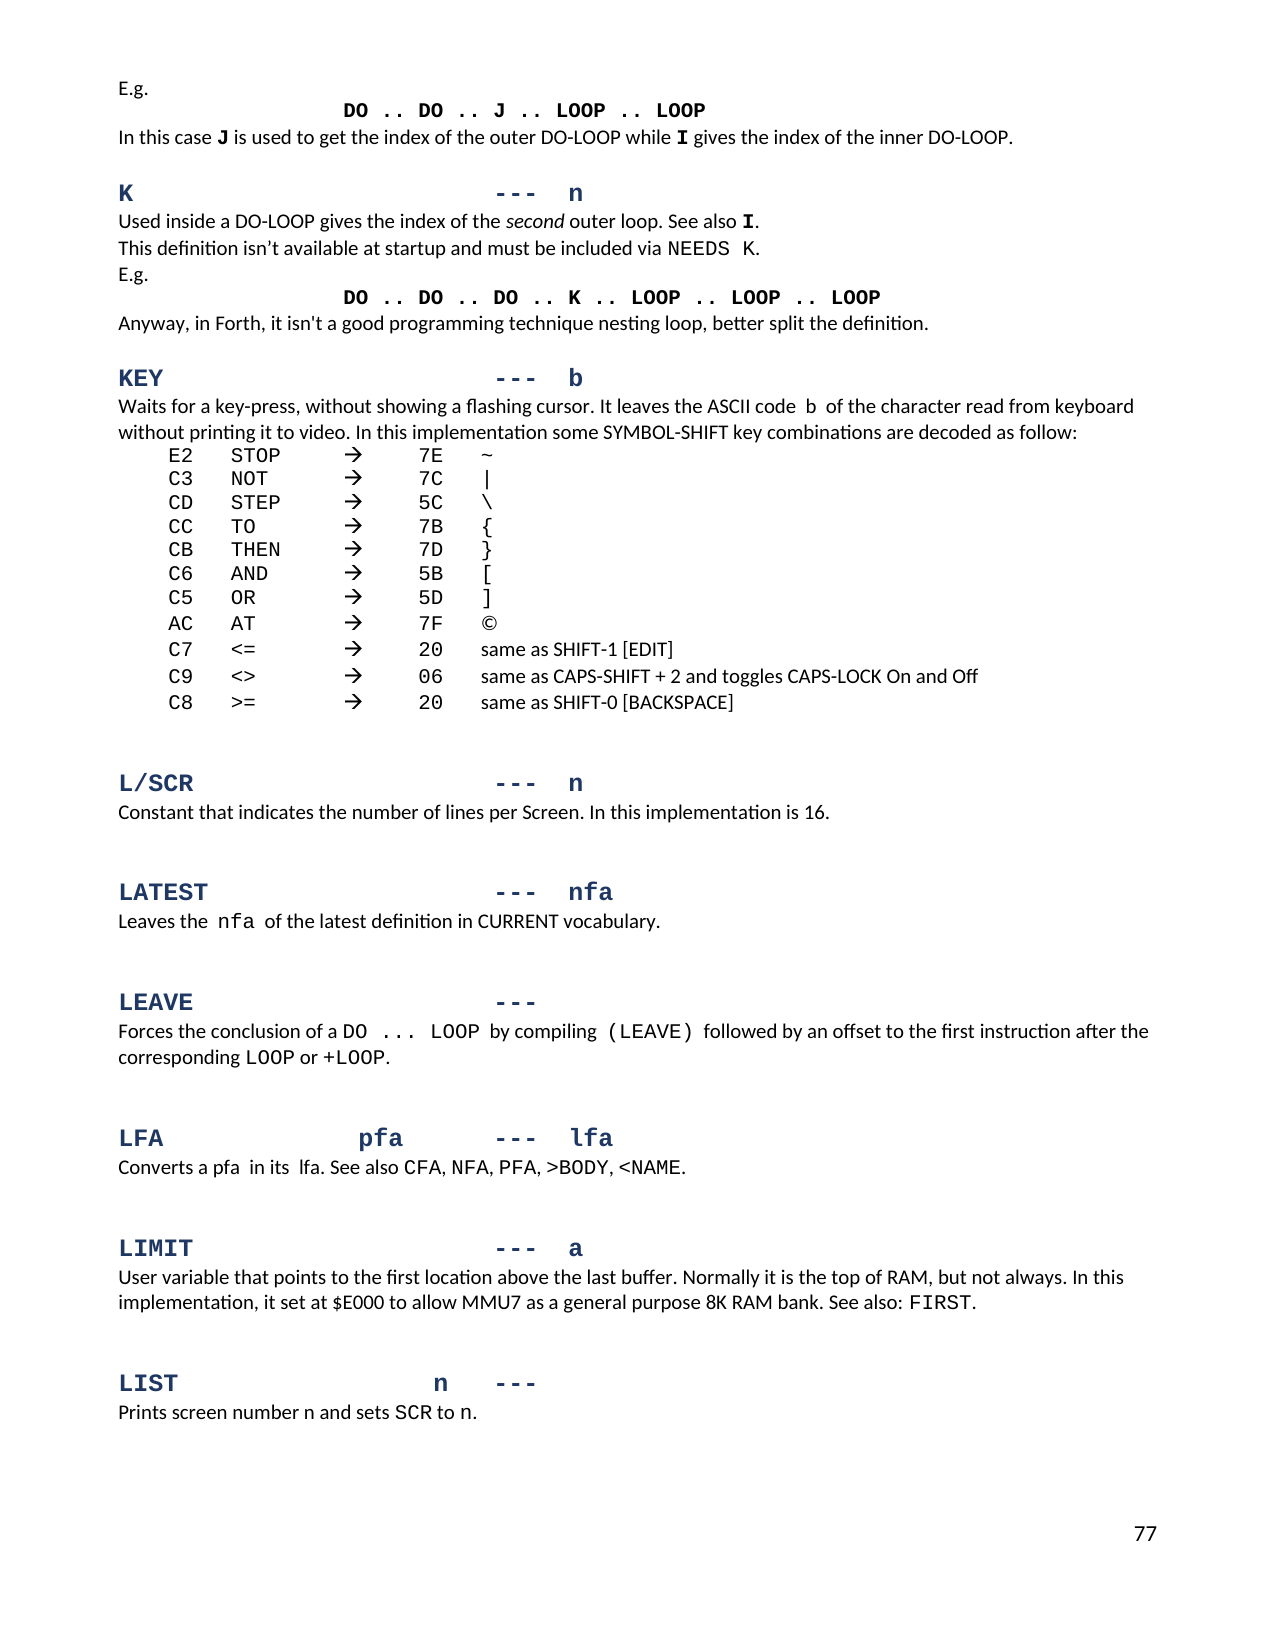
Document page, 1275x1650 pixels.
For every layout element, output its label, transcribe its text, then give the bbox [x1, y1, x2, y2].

text Forces the conclusion of a DO ... LOOP by compiling (LEAVE) followed by an offset to the first instruction after the corresponding LOOP or +LOOP. [118, 1018, 1157, 1071]
text CD STEP  5C \ [118, 492, 1157, 516]
text User variable that points to the first location above the last buffer. Normally it is the top of RAM, but not always. In this implementation, it set at $E000 to allow MMU7 as a general purpose 8K RAM bank. See also: FIRST. [118, 1264, 1157, 1316]
text C9 <>  06 same as CAPS-SHIFT + 2 and toggles CAPS-LOCK On and Off [118, 663, 1157, 689]
subtitle K --- n [118, 180, 1157, 208]
subtitle KEY --- b [118, 365, 1157, 394]
text Constant that indicates the number of lines per Screen. In this implementation is 16. [118, 799, 1157, 825]
text C5 OR  5D ] [118, 586, 1157, 610]
text DO .. DO .. DO .. K .. LOOP .. LOOP .. LOOP [118, 287, 1157, 310]
subtitle LATEST --- nfa [118, 880, 1157, 908]
text Leaves the nfa of the latest definition in CURRENT vocabulary. [118, 908, 1157, 934]
text DO .. DO .. J .. LOOP .. LOOP [118, 100, 1157, 124]
subtitle LIMIT --- a [118, 1236, 1157, 1264]
text CB THEN  7D } [118, 539, 1157, 563]
text Converts a pfa in its lfa. See also CFA, NFA, PFA, >BODY, <NAME. [118, 1154, 1157, 1181]
text This definition isn’t available at startup and must be included via NEEDS K. [118, 235, 1157, 261]
subtitle LEAVE --- [118, 989, 1157, 1018]
subtitle L/SCR --- n [118, 771, 1157, 799]
text E.g. [118, 261, 1157, 287]
text C6 AND  5B [ [118, 563, 1157, 586]
text E.g. [118, 75, 1157, 100]
text Anyway, in Forth, it isn't a good programming technique nesting loop, better split the definition. [118, 310, 1157, 336]
text Used inside a DO-LOOP gives the index of the second outer loop. See also I. [118, 208, 1157, 235]
subtitle LFA pfa --- lfa [118, 1126, 1157, 1154]
text Prints screen number n and sets SCR to n. [118, 1399, 1157, 1426]
text In this case J is used to get the index of the outer DO-LOOP while I gives the index of the inner DO-LOOP. [118, 124, 1157, 151]
text C3 NOT  7C | [118, 468, 1157, 492]
text CC TO  7B { [118, 516, 1157, 539]
subtitle LIST n --- [118, 1371, 1157, 1399]
text C7 <=  20 same as SHIFT-1 [EDIT] [118, 637, 1157, 663]
text Waits for a key-press, without showing a flashing cursor. It leaves the ASCII code b of the character read from keyboard without printing it to video. In this implementation some SYMBOL-SHIFT key combinations are decoded as follow: [118, 394, 1157, 444]
text C8 >=  20 same as SHIFT-0 [BACKSPACE] [118, 689, 1157, 716]
text E2 STOP  7E ~ [118, 444, 1157, 468]
text AC AT  7F © [118, 610, 1157, 637]
